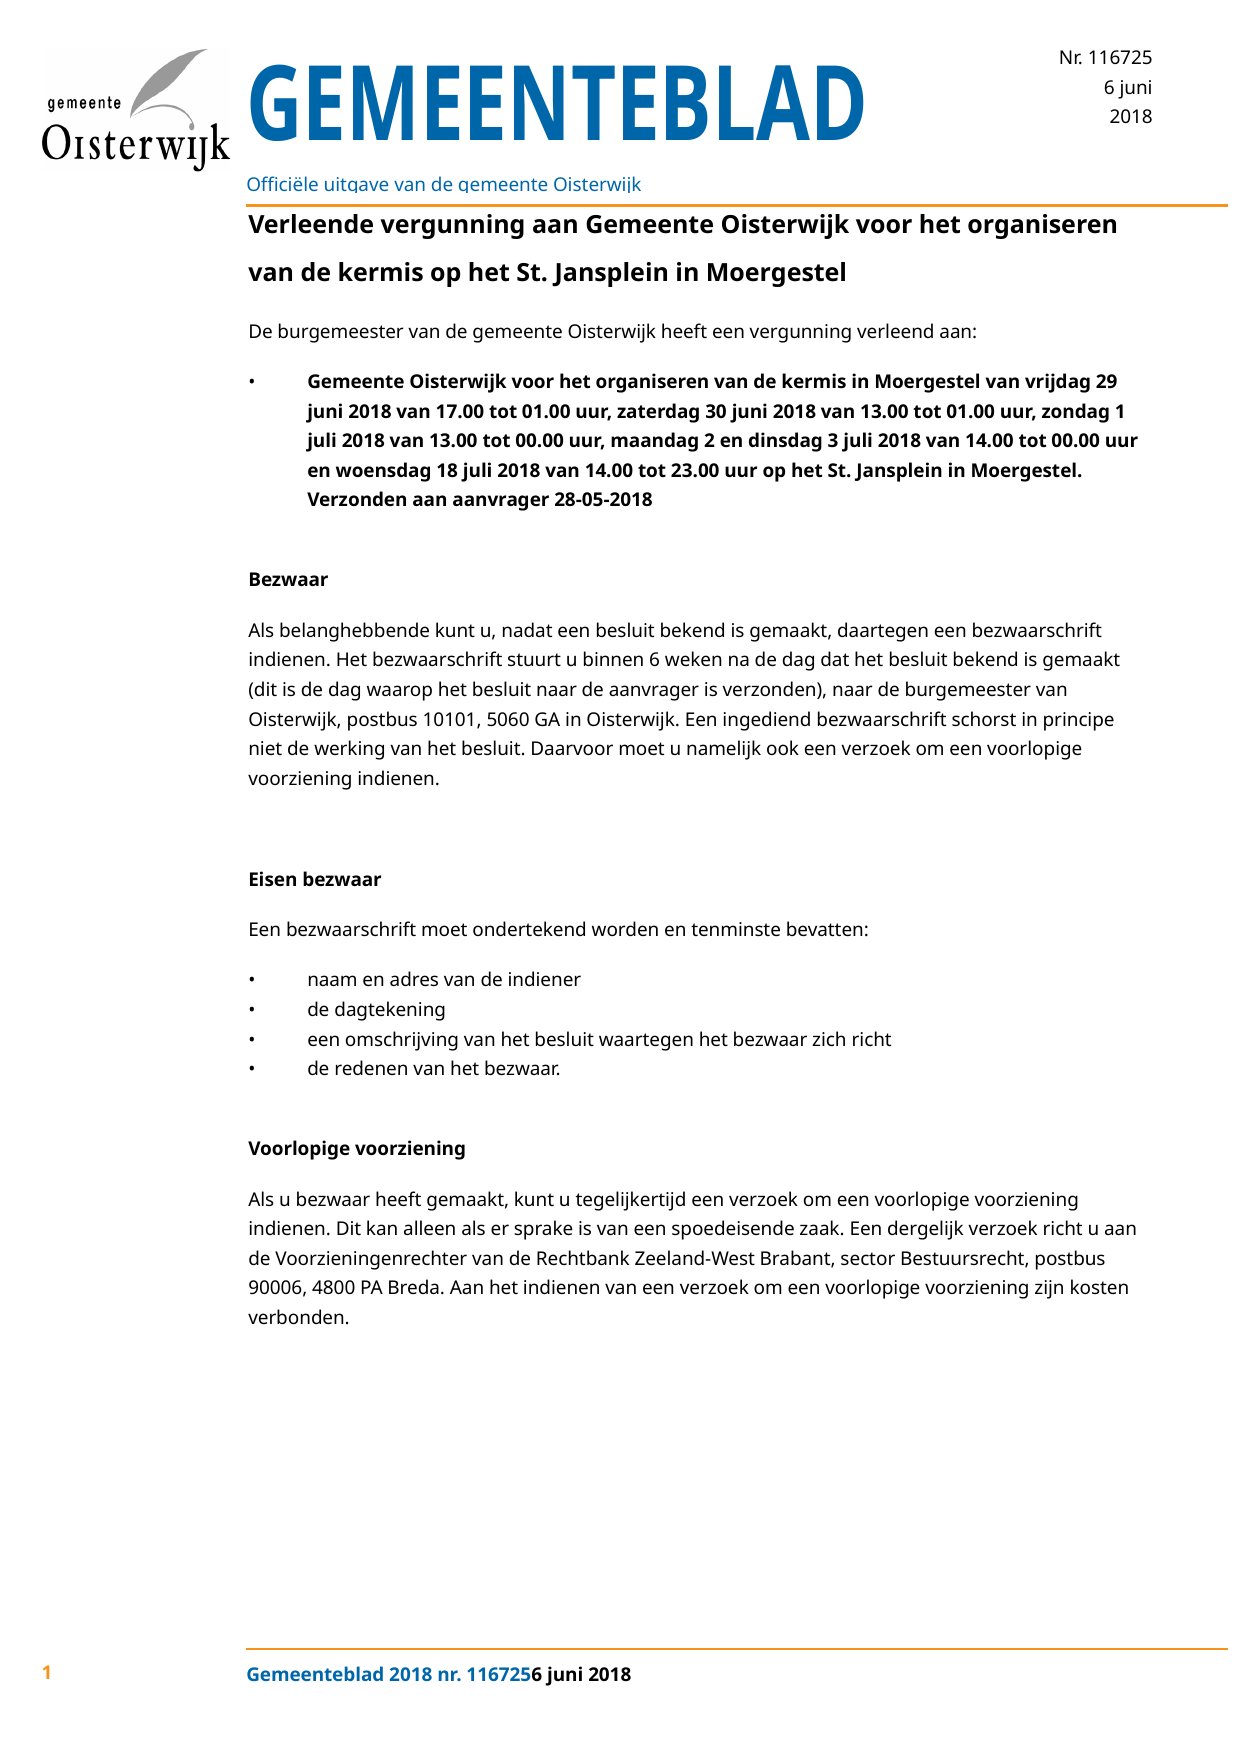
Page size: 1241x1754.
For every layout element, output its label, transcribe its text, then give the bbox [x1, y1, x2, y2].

text Bezwaar [248, 567, 1152, 592]
list Gemeente Oisterwijk voor het organiseren van de kermis in Moergestel van vrijdag 29 juni 2018 van 17.00 tot 01.00 uur, zaterdag 30 juni 2018 van 13.00 tot 01.00 uur, zondag 1 juli 2018 van 13.00 tot 00.00 uur, maandag 2 en dinsdag 3 juli 2018 van 14.00 tot 00.00 uur en woensdag 18 juli 2018 van 14.00 tot 23.00 uur op het St. Jansplein in Moergestel. Verzonden aan aanvrager 28-05-2018 [248, 368, 1152, 512]
list de redenen van het bezwaar. [248, 1055, 1152, 1081]
list naam en adres van de indiener [248, 967, 1152, 992]
text Voorlopige voorziening [248, 1135, 1152, 1161]
list een omschrijving van het besluit waartegen het bezwaar zich richt [248, 1026, 1152, 1052]
text Eisen bezwaar [248, 866, 1152, 892]
text Als u bezwaar heeft gemaakt, kunt u tegelijkertijd een verzoek om een voorlopige voorziening indienen. Dit kan alleen als er sprake is van een spoedeisende zaak. Een dergelijk verzoek richt u aan de Voorzieningenrechter van de Rechtbank Zeeland-West Brabant, sector Bestuursrecht, postbus 90006, 4800 PA Breda. Aan het indienen van een verzoek om een voorlopige voorziening zijn kosten verbonden. [248, 1186, 1152, 1330]
text De burgemeester van de gemeente Oisterwijk heeft een vergunning verleend aan: [248, 318, 1152, 344]
text Een bezwaarschrift moet ondertekend worden en tenminste bevatten: [248, 916, 1152, 942]
text Als belanghebbende kunt u, nadat een besluit bekend is gemaakt, daartegen een bezwaarschrift indienen. Het bezwaarschrift stuurt u binnen 6 weken na de dag dat het besluit bekend is gemaakt (dit is de dag waarop het besluit naar de aanvrager is verzonden), naar de burgemeester van Oisterwijk, postbus 10101, 5060 GA in Oisterwijk. Een ingediend bezwaarschrift schorst in principe niet de werking van het besluit. Daarvoor moet u namelijk ook een verzoek om een voorlopige voorziening indienen. [248, 617, 1152, 791]
text Verleende vergunning aan Gemeente Oisterwijk voor het organiseren van de kermis op het St. Jansplein in Moergestel [248, 207, 1152, 288]
picture [41, 47, 231, 172]
list de dagtekening [248, 996, 1152, 1022]
